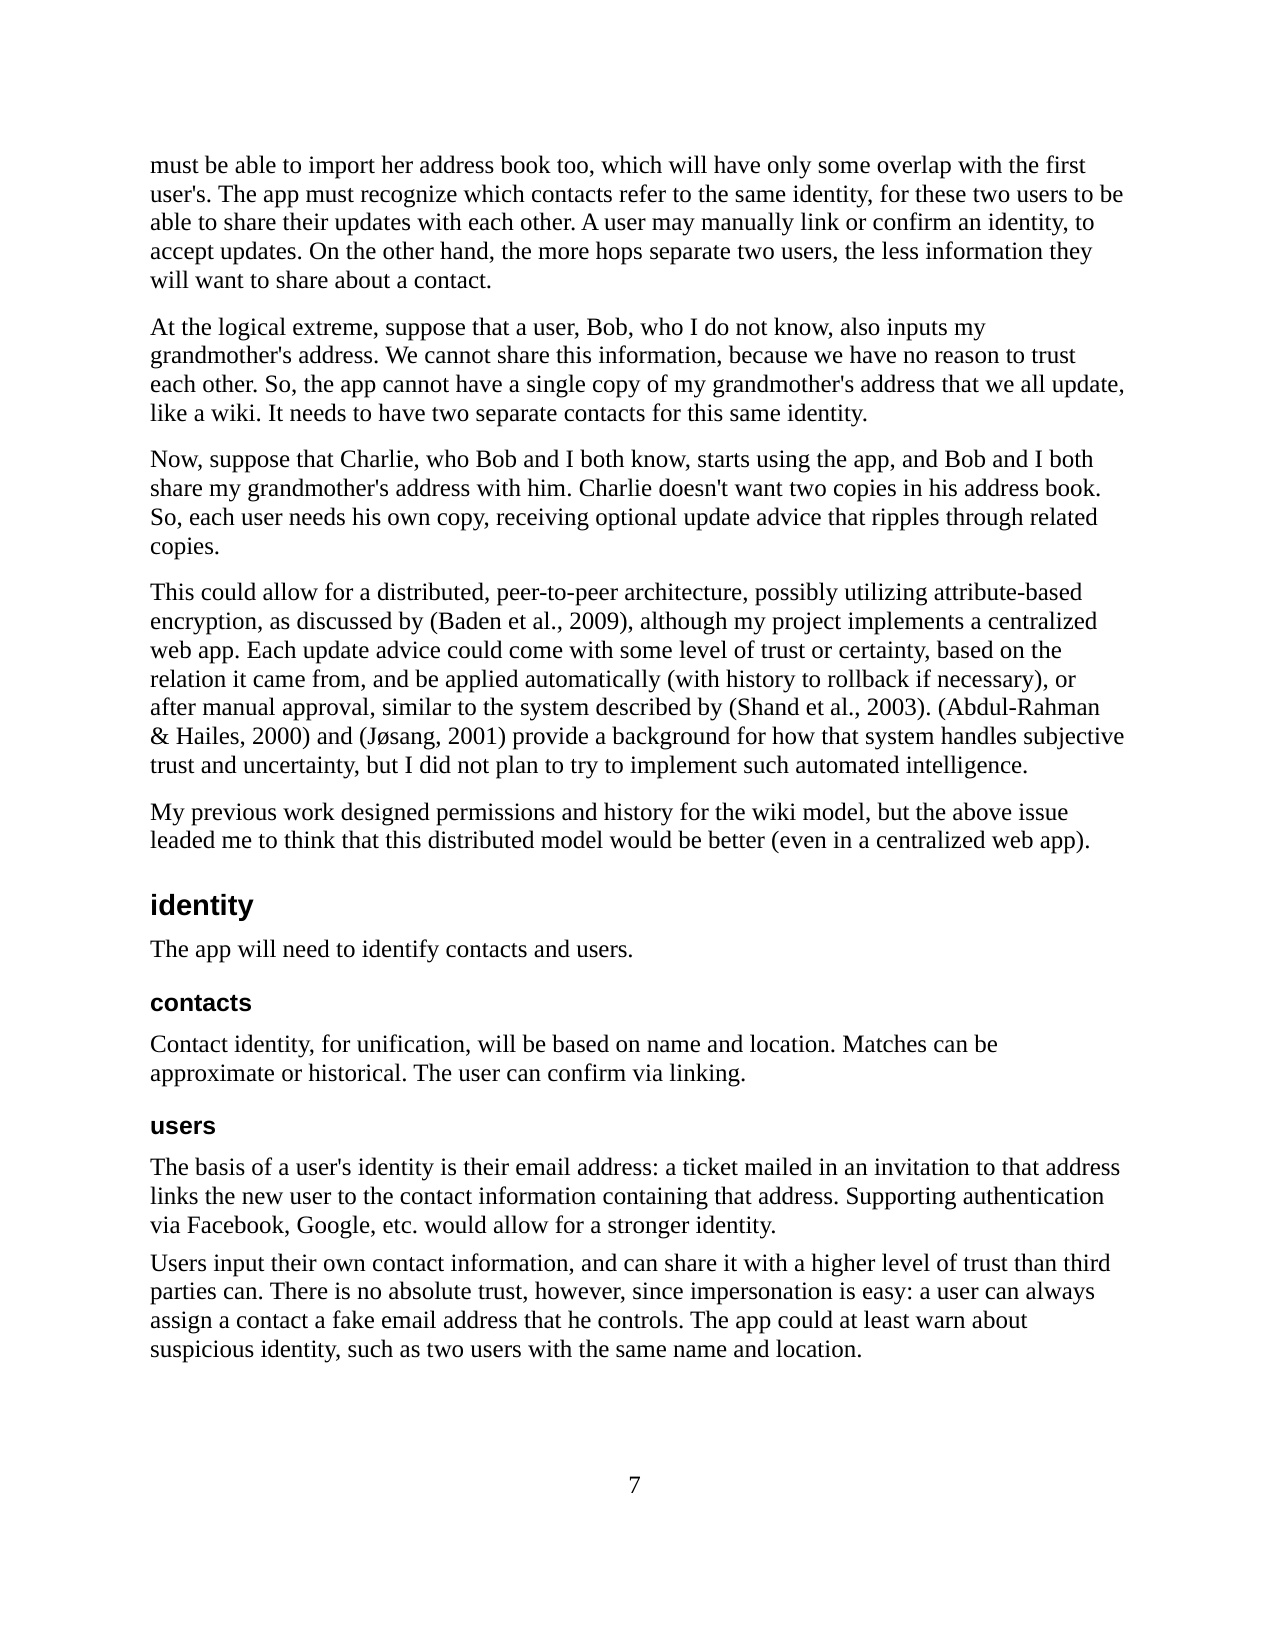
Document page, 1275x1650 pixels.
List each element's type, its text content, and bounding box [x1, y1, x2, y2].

subtitle contacts [150, 988, 1125, 1016]
text Contact identity, for unification, will be based on name and location. Matches can be approximate or historical. The user can confirm via linking. [150, 1029, 1125, 1086]
text must be able to import her address book too, which will have only some overlap with the first user's. The app must recognize which contacts refer to the same identity, for these two users to be able to share their updates with each other. A user may manually link or confirm an identity, to accept updates. On the other hand, the more hops separate two users, the less information they will want to share about a contact. [150, 150, 1125, 294]
text The basis of a user's identity is their email address: a ticket mailed in an invitation to that address links the new user to the contact information containing that address. Supporting authentication via Facebook, Google, etc. would allow for a stronger identity. [150, 1152, 1125, 1239]
text My previous work designed permissions and history for the wiki model, but the above issue leaded me to think that this distributed model would be better (even in a centralized web app). [150, 797, 1125, 854]
subtitle identity [150, 888, 1125, 922]
text The app will need to identify contacts and users. [150, 934, 1125, 963]
subtitle users [150, 1111, 1125, 1140]
text This could allow for a distributed, peer-to-peer architecture, possibly utilizing attribute-based encryption, as discussed by (Baden et al., 2009), although my project implements a centralized web app. Each update advice could come with some level of trust or certainty, based on the relation it came from, and be applied automatically (with history to rollback if necessary), or after manual approval, similar to the system described by (Shand et al., 2003). (Abdul-Rahman & Hailes, 2000) and (Jøsang, 2001) provide a background for how that system handles subjective trust and uncertainty, but I did not plan to try to implement such automated intelligence. [150, 577, 1125, 779]
text Users input their own contact information, and can share it with a higher level of trust than third parties can. There is no absolute trust, however, since impersonation is easy: a user can always assign a contact a fake email address that he controls. The app could at least warn about suspicious identity, such as two users with the same name and location. [150, 1248, 1125, 1363]
text Now, suppose that Charlie, who Bob and I both know, starts using the app, and Bob and I both share my grandmother's address with him. Charlie doesn't want two copies in his address book. So, each user needs his own copy, receiving optional update advice that ripples through related copies. [150, 444, 1125, 559]
text At the logical extreme, suppose that a user, Bob, who I do not know, also inputs my grandmother's address. We cannot share this information, because we have no reason to trust each other. So, the app cannot have a single copy of my grandmother's address that we all update, like a wiki. It needs to have two separate contacts for this same identity. [150, 312, 1125, 427]
